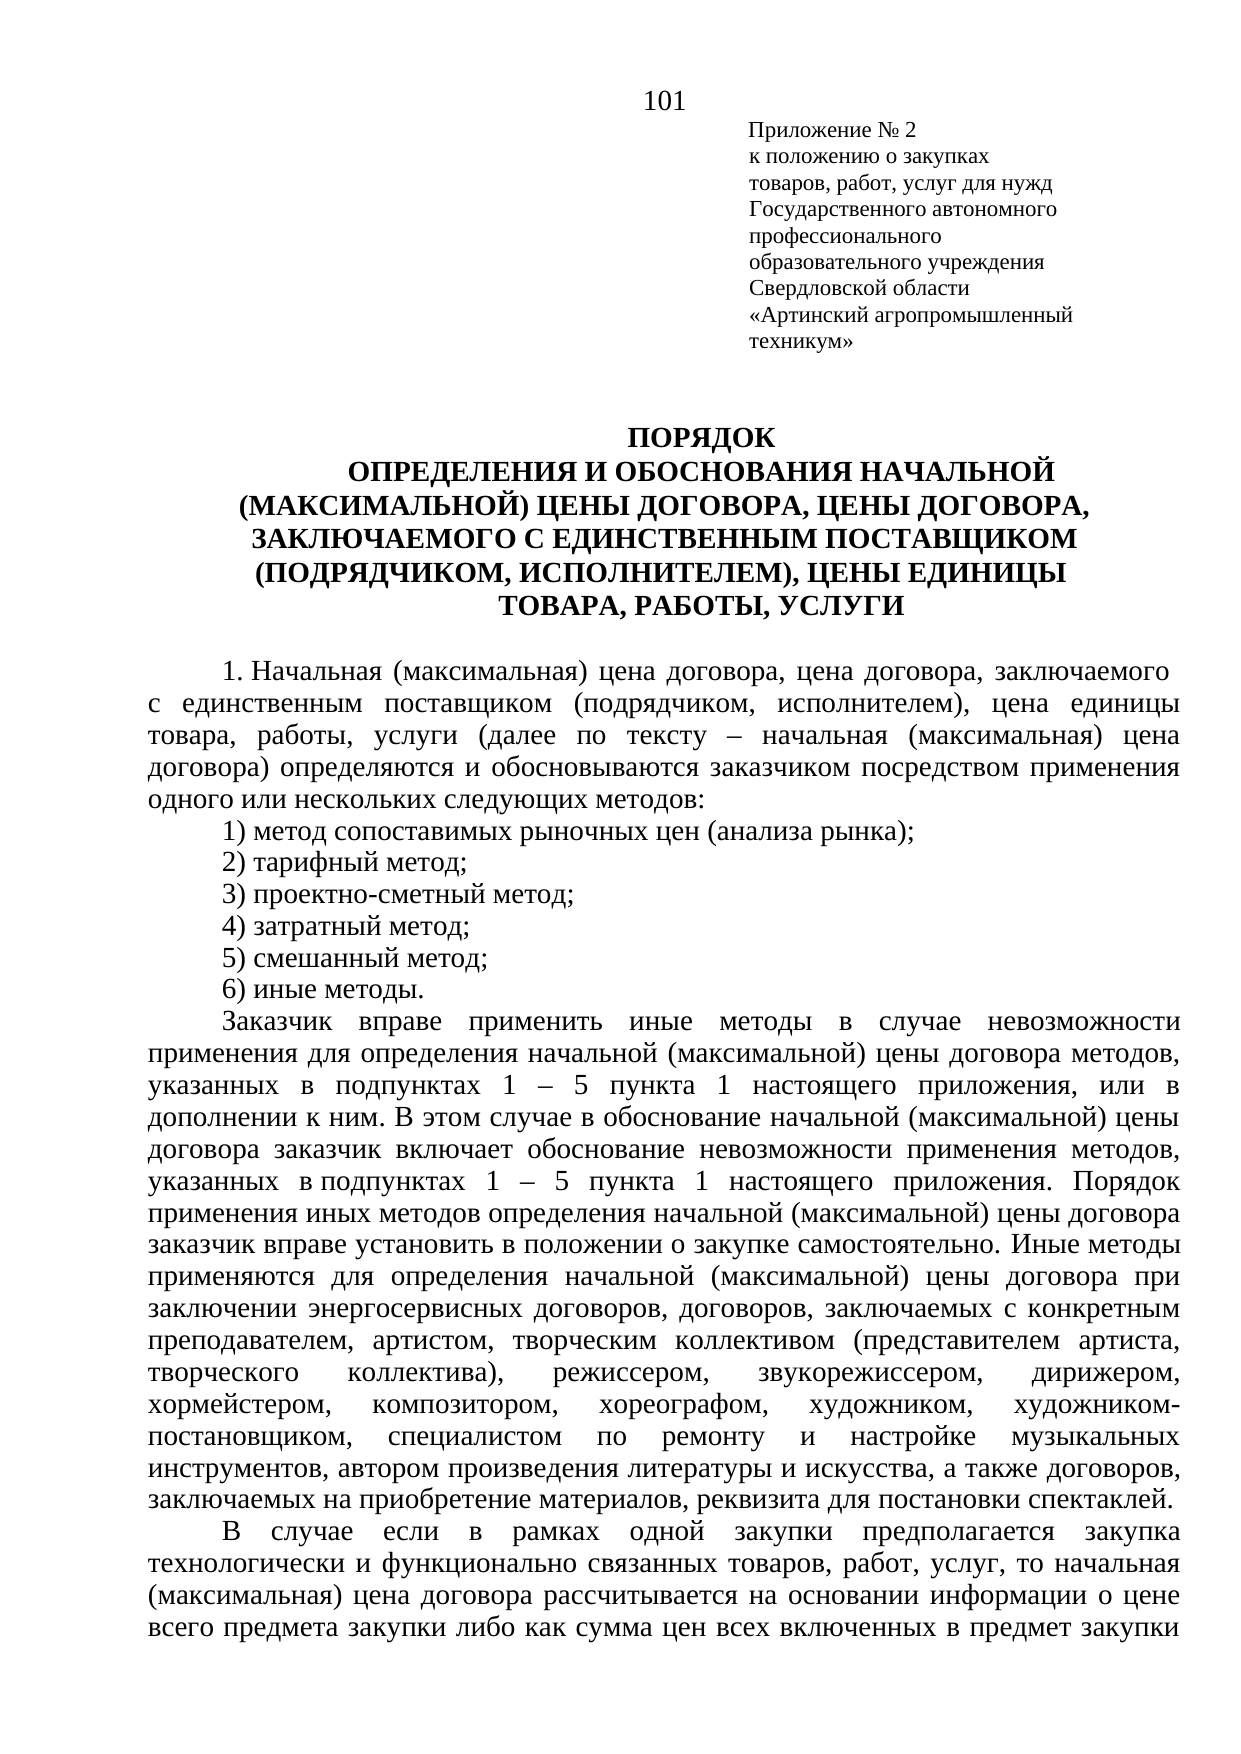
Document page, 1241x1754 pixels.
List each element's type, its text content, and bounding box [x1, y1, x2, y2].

text профессионального [148, 222, 1181, 248]
text 1. Начальная (максимальная) цена договора, цена договора, заключаемого с единственным поставщиком (подрядчиком, исполнителем), цена единицы товара, работы, услуги (далее по тексту – начальная (максимальная) цена договора) определяются и обосновываются заказчиком посредством применения одного или нескольких следующих методов: [148, 655, 1181, 814]
text 5) смешанный метод; [148, 942, 1181, 973]
text техникум» [148, 327, 1181, 353]
text 2) тарифный метод; [148, 846, 1181, 878]
text ОПРЕДЕЛЕНИЯ И ОБОСНОВАНИЯ НАЧАЛЬНОЙ (МАКСИМАЛЬНОЙ) ЦЕНЫ ДОГОВОРА, ЦЕНЫ ДОГОВОРА, ЗАКЛЮЧАЕМОГО С ЕДИНСТВЕННЫМ ПОСТАВЩИКОМ (ПОДРЯДЧИКОМ, ИСПОЛНИТЕЛЕМ), ЦЕНЫ ЕДИНИЦЫ [148, 454, 1181, 588]
text к положению о закупках [148, 143, 1181, 169]
text 4) затратный метод; [148, 910, 1181, 942]
text 6) иные методы. [148, 973, 1181, 1005]
text 3) проектно-сметный метод; [148, 878, 1181, 910]
text «Артинский агропромышленный [148, 301, 1181, 327]
text Государственного автономного [148, 195, 1181, 222]
text Свердловской области [148, 274, 1181, 301]
text ПОРЯДОК [148, 421, 1181, 454]
text В случае если в рамках одной закупки предполагается закупка технологически и функционально связанных товаров, работ, услуг, то начальная (максимальная) цена договора рассчитывается на основании информации о цене всего предмета закупки либо как сумма цен всех включенных в предмет закупки [148, 1515, 1181, 1642]
text 1) метод сопоставимых рыночных цен (анализа рынка); [148, 814, 1181, 846]
text товаров, работ, услуг для нужд [148, 169, 1181, 195]
text ТОВАРА, РАБОТЫ, УСЛУГИ [148, 588, 1181, 622]
text образовательного учреждения [148, 248, 1181, 274]
text Приложение № 2 [148, 116, 1181, 143]
text Заказчик вправе применить иные методы в случае невозможности применения для определения начальной (максимальной) цены договора методов, указанных в подпунктах 1 – 5 пункта 1 настоящего приложения, или в дополнении к ним. В этом случае в обоснование начальной (максимальной) цены договора заказчик включает обоснование невозможности применения методов, указанных в подпунктах 1 – 5 пункта 1 настоящего приложения. Порядок применения иных методов определения начальной (максимальной) цены договора заказчик вправе установить в положении о закупке самостоятельно. Иные методы применяются для определения начальной (максимальной) цены договора при заключении энергосервисных договоров, договоров, заключаемых с конкретным преподавателем, артистом, творческим коллективом (представителем артиста, творческого коллектива), режиссером, звукорежиссером, дирижером, хормейстером, композитором, хореографом, художником, художником-постановщиком, специалистом по ремонту и настройке музыкальных инструментов, автором произведения литературы и искусства, а также договоров, заключаемых на приобретение материалов, реквизита для постановки спектаклей. [148, 1005, 1181, 1515]
